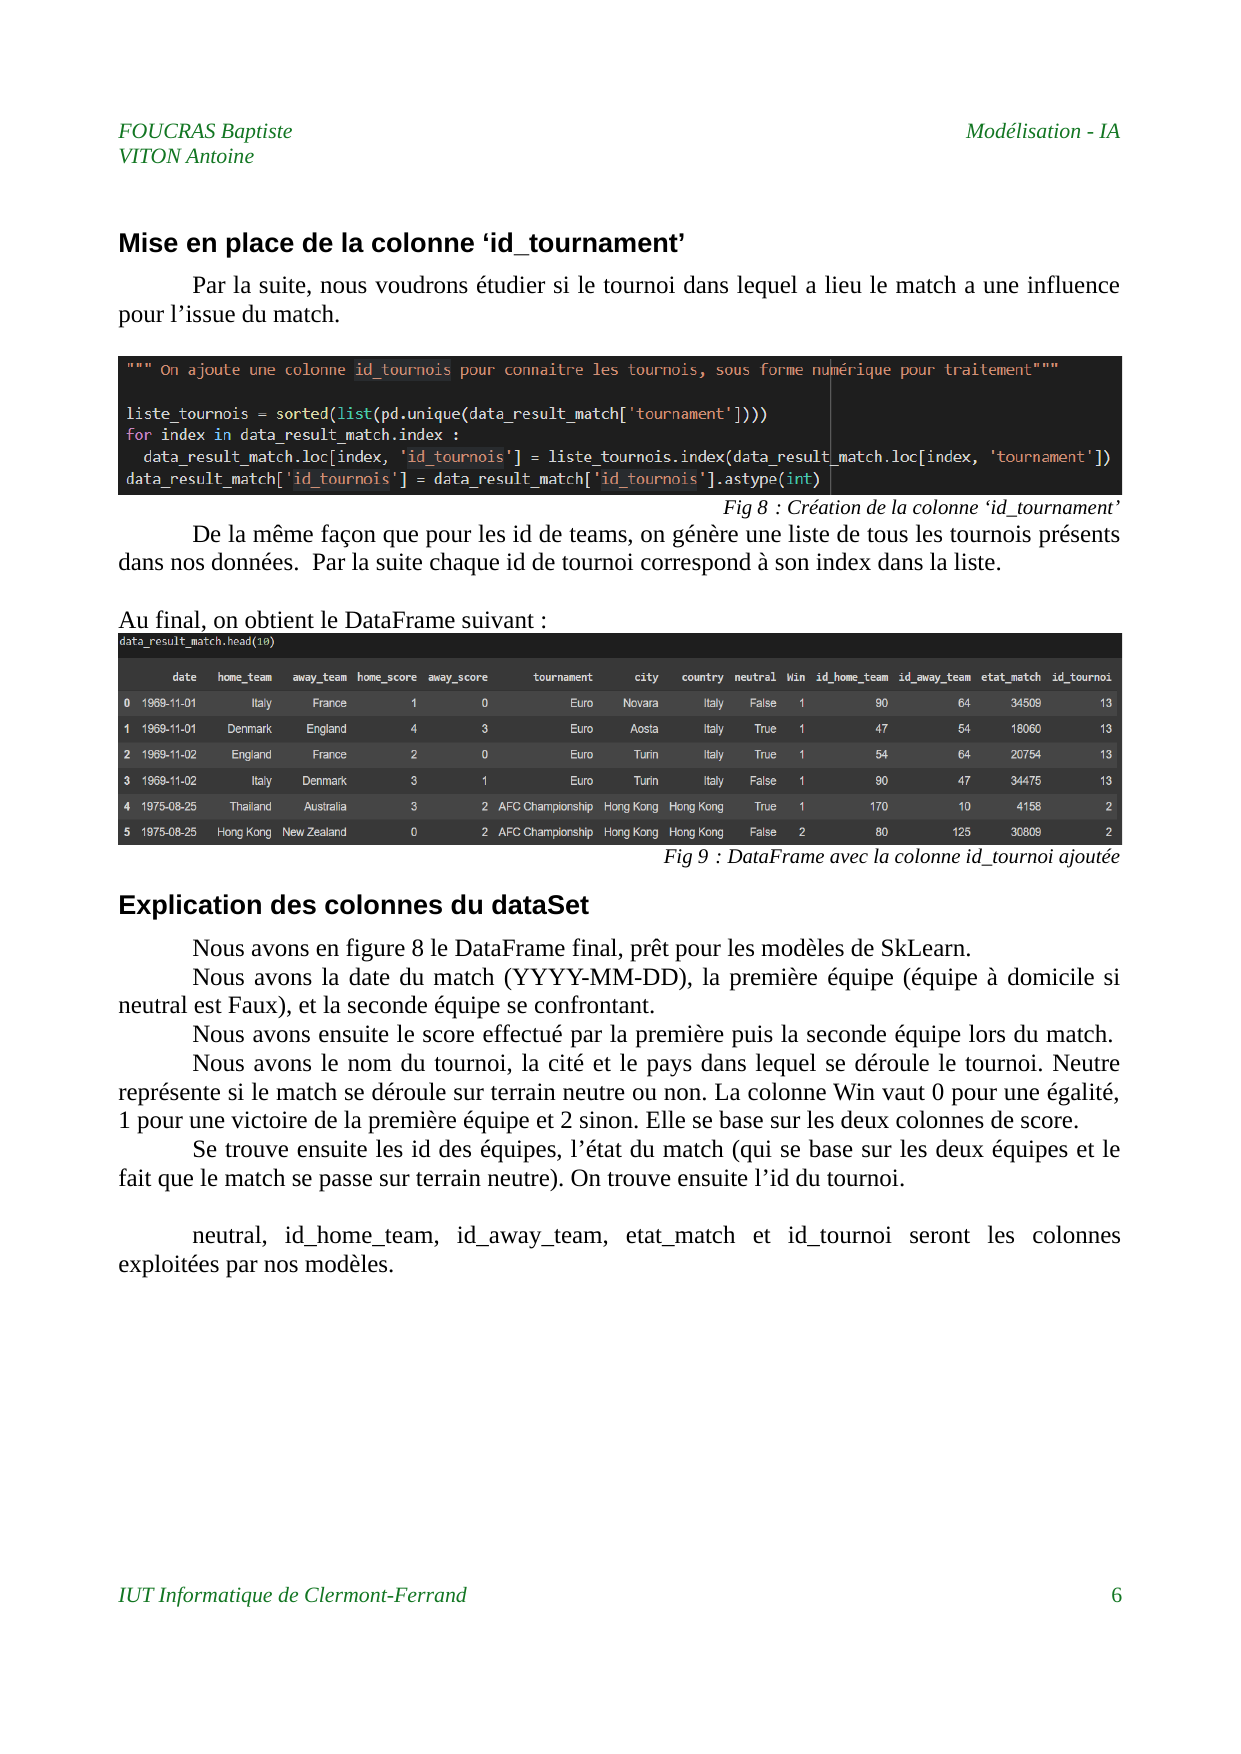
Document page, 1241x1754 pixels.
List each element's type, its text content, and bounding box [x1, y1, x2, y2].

text Au final, on obtient le DataFrame suivant : [118, 605, 1122, 633]
subtitle Mise en place de la colonne ‘id_tournament’ [118, 227, 1122, 258]
subtitle Explication des colonnes du dataSet [118, 889, 1122, 921]
picture [118, 633, 1123, 845]
text Fig 8 : Création de la colonne ‘id_tournament’ [118, 495, 1122, 519]
text De la même façon que pour les id de teams, on génère une liste de tous les tournois présents dans nos données. Par la suite chaque id de tournoi correspond à son index dans la liste. [118, 519, 1122, 576]
text Nous avons la date du match (YYYY-MM-DD), la première équipe (équipe à domicile si neutral est Faux), et la seconde équipe se confrontant. [118, 962, 1122, 1019]
text Se trouve ensuite les id des équipes, l’état du match (qui se base sur les deux équipes et le fait que le match se passe sur terrain neutre). On trouve ensuite l’id du tournoi. [118, 1134, 1122, 1192]
text Nous avons ensuite le score effectué par la première puis la seconde équipe lors du match. Nous avons le nom du tournoi, la cité et le pays dans lequel se déroule le tournoi. Neutre représente si le match se déroule sur terrain neutre ou non. La colonne Win vaut 0 pour une égalité, 1 pour une victoire de la première équipe et 2 sinon. Elle se base sur les deux colonnes de score. [118, 1019, 1122, 1134]
text Par la suite, nous voudrons étudier si le tournoi dans lequel a lieu le match a une influence pour l’issue du match. [118, 271, 1122, 328]
text Fig 9 : DataFrame avec la colonne id_tournoi ajoutée [118, 845, 1122, 868]
text Nous avons en figure 8 le DataFrame final, prêt pour les modèles de SkLearn. [118, 933, 1122, 962]
picture [118, 356, 1123, 495]
text neutral, id_home_team, id_away_team, etat_match et id_tournoi seront les colonnes exploitées par nos modèles. [118, 1221, 1122, 1278]
